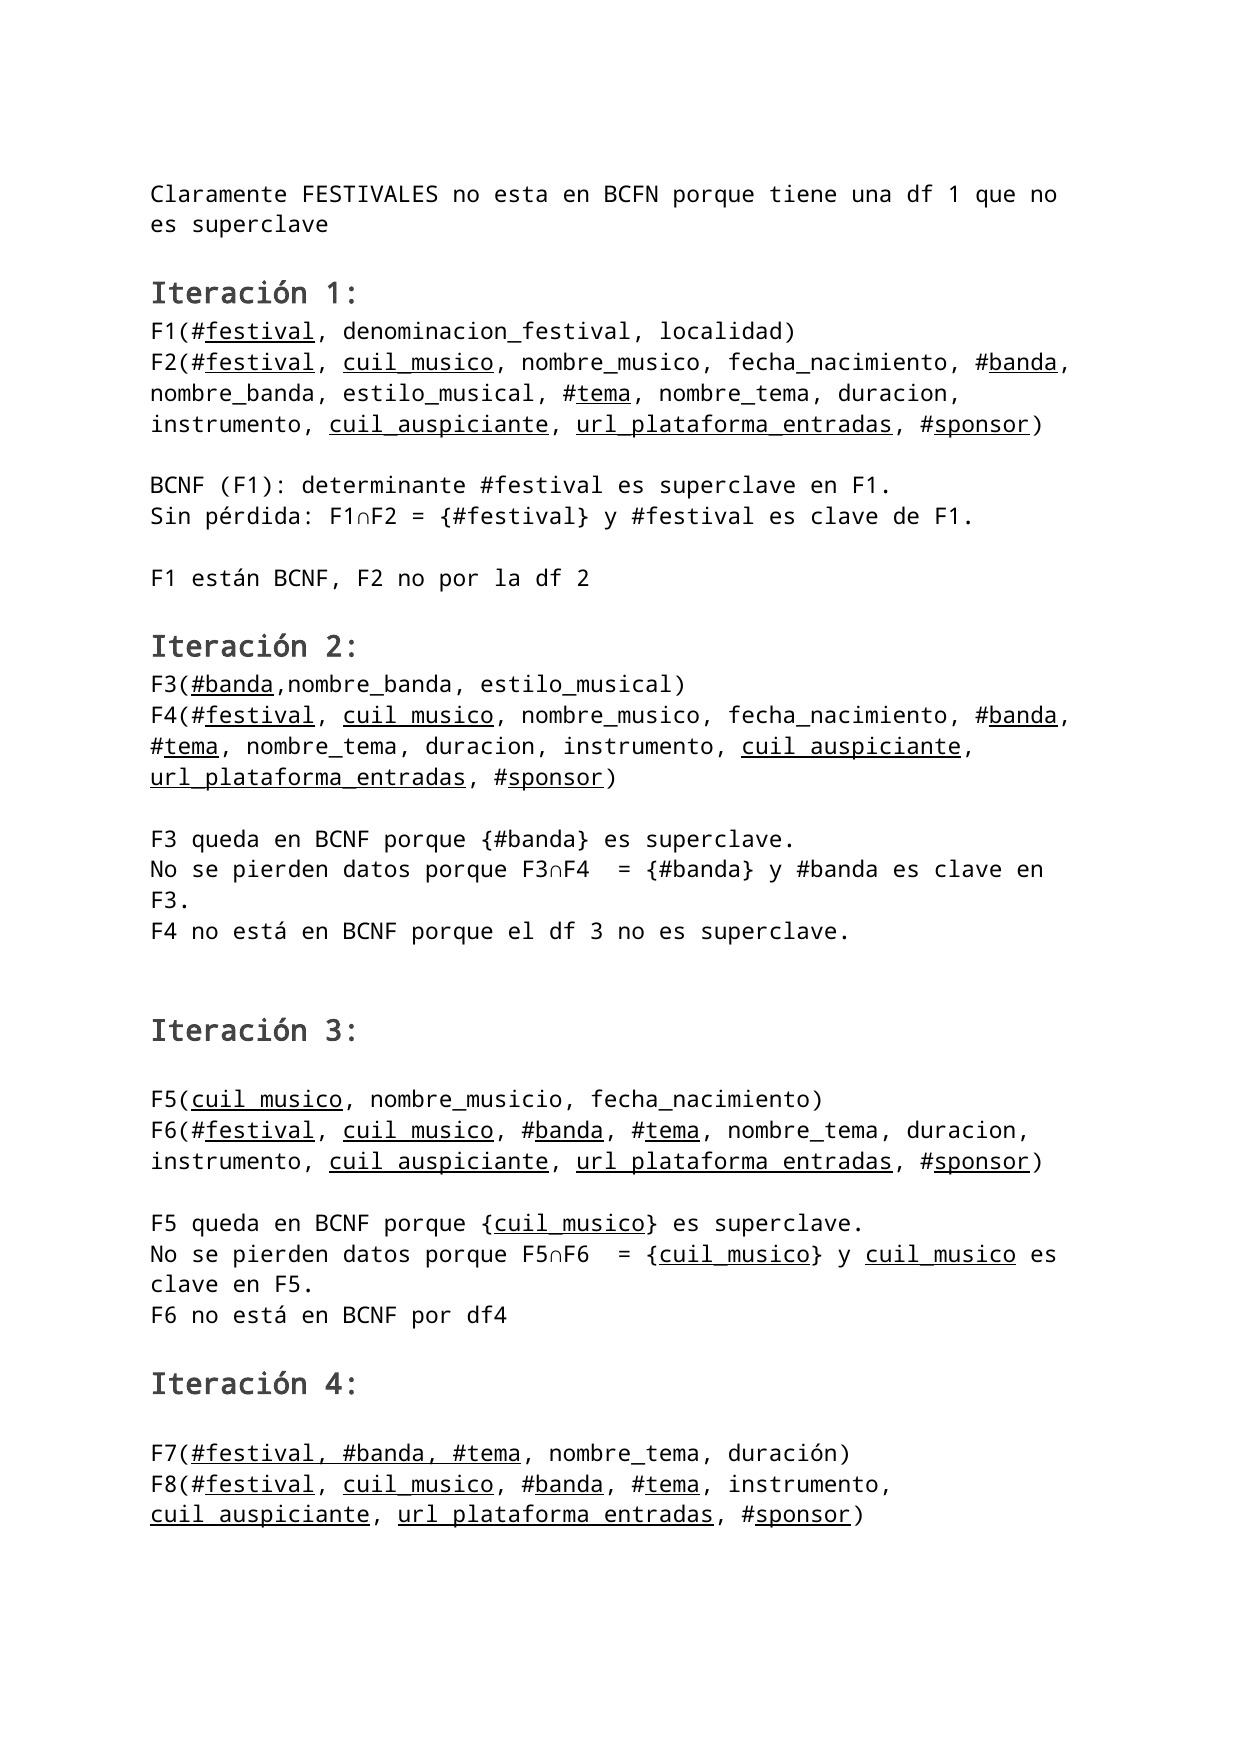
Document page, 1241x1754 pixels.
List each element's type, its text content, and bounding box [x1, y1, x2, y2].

text No se pierden datos porque F3∩F4 = {#banda} y #banda es clave en F3. [150, 857, 1090, 914]
text F1 están BCNF, F2 no por la df 2 [150, 565, 1090, 592]
text F6 no está en BCNF por df4 [150, 1302, 1090, 1329]
text F4 no está en BCNF porque el df 3 no es superclave. [150, 918, 1090, 945]
text F5(cuil_musico, nombre_musicio, fecha_nacimiento) [150, 1087, 1090, 1113]
subtitle Iteración 1: [150, 276, 1090, 310]
subtitle Iteración 3: [150, 1013, 1090, 1047]
text F4(#festival, cuil_musico, nombre_musico, fecha_nacimiento, #banda, #tema, nombre_tema, duracion, instrumento, cuil_auspiciante, url_plataforma_entradas, #sponsor) [150, 702, 1090, 791]
text BCNF (F1): determinante #festival es superclave en F1. [150, 472, 1090, 499]
text F5 queda en BCNF porque {cuil_musico} es superclave. [150, 1210, 1090, 1237]
text F7(#festival, #banda, #tema, nombre_tema, duración) [150, 1440, 1090, 1467]
text No se pierden datos porque F5∩F6 = {cuil_musico} y cuil_musico es clave en F5. [150, 1241, 1090, 1298]
subtitle Iteración 2: [150, 629, 1090, 663]
text F1(#festival, denominacion_festival, localidad) [150, 318, 1090, 345]
text Claramente FESTIVALES no esta en BCFN porque tiene una df 1 que no es superclave [150, 181, 1090, 238]
subtitle Iteración 4: [150, 1367, 1090, 1401]
text Sin pérdida: F1∩F2 = {#festival} y #festival es clave de F1. [150, 503, 1090, 530]
text F2(#festival, cuil_musico, nombre_musico, fecha_nacimiento, #banda, nombre_banda, estilo_musical, #tema, nombre_tema, duracion, instrumento, cuil_auspiciante, url_plataforma_entradas, #sponsor) [150, 349, 1090, 438]
text F3(#banda,nombre_banda, estilo_musical) [150, 672, 1090, 698]
text F3 queda en BCNF porque {#banda} es superclave. [150, 826, 1090, 853]
text F8(#festival, cuil_musico, #banda, #tema, instrumento, cuil_auspiciante, url_plataforma_entradas, #sponsor) [150, 1471, 1090, 1528]
text F6(#festival, cuil_musico, #banda, #tema, nombre_tema, duracion, instrumento, cuil_auspiciante, url_plataforma_entradas, #sponsor) [150, 1117, 1090, 1175]
